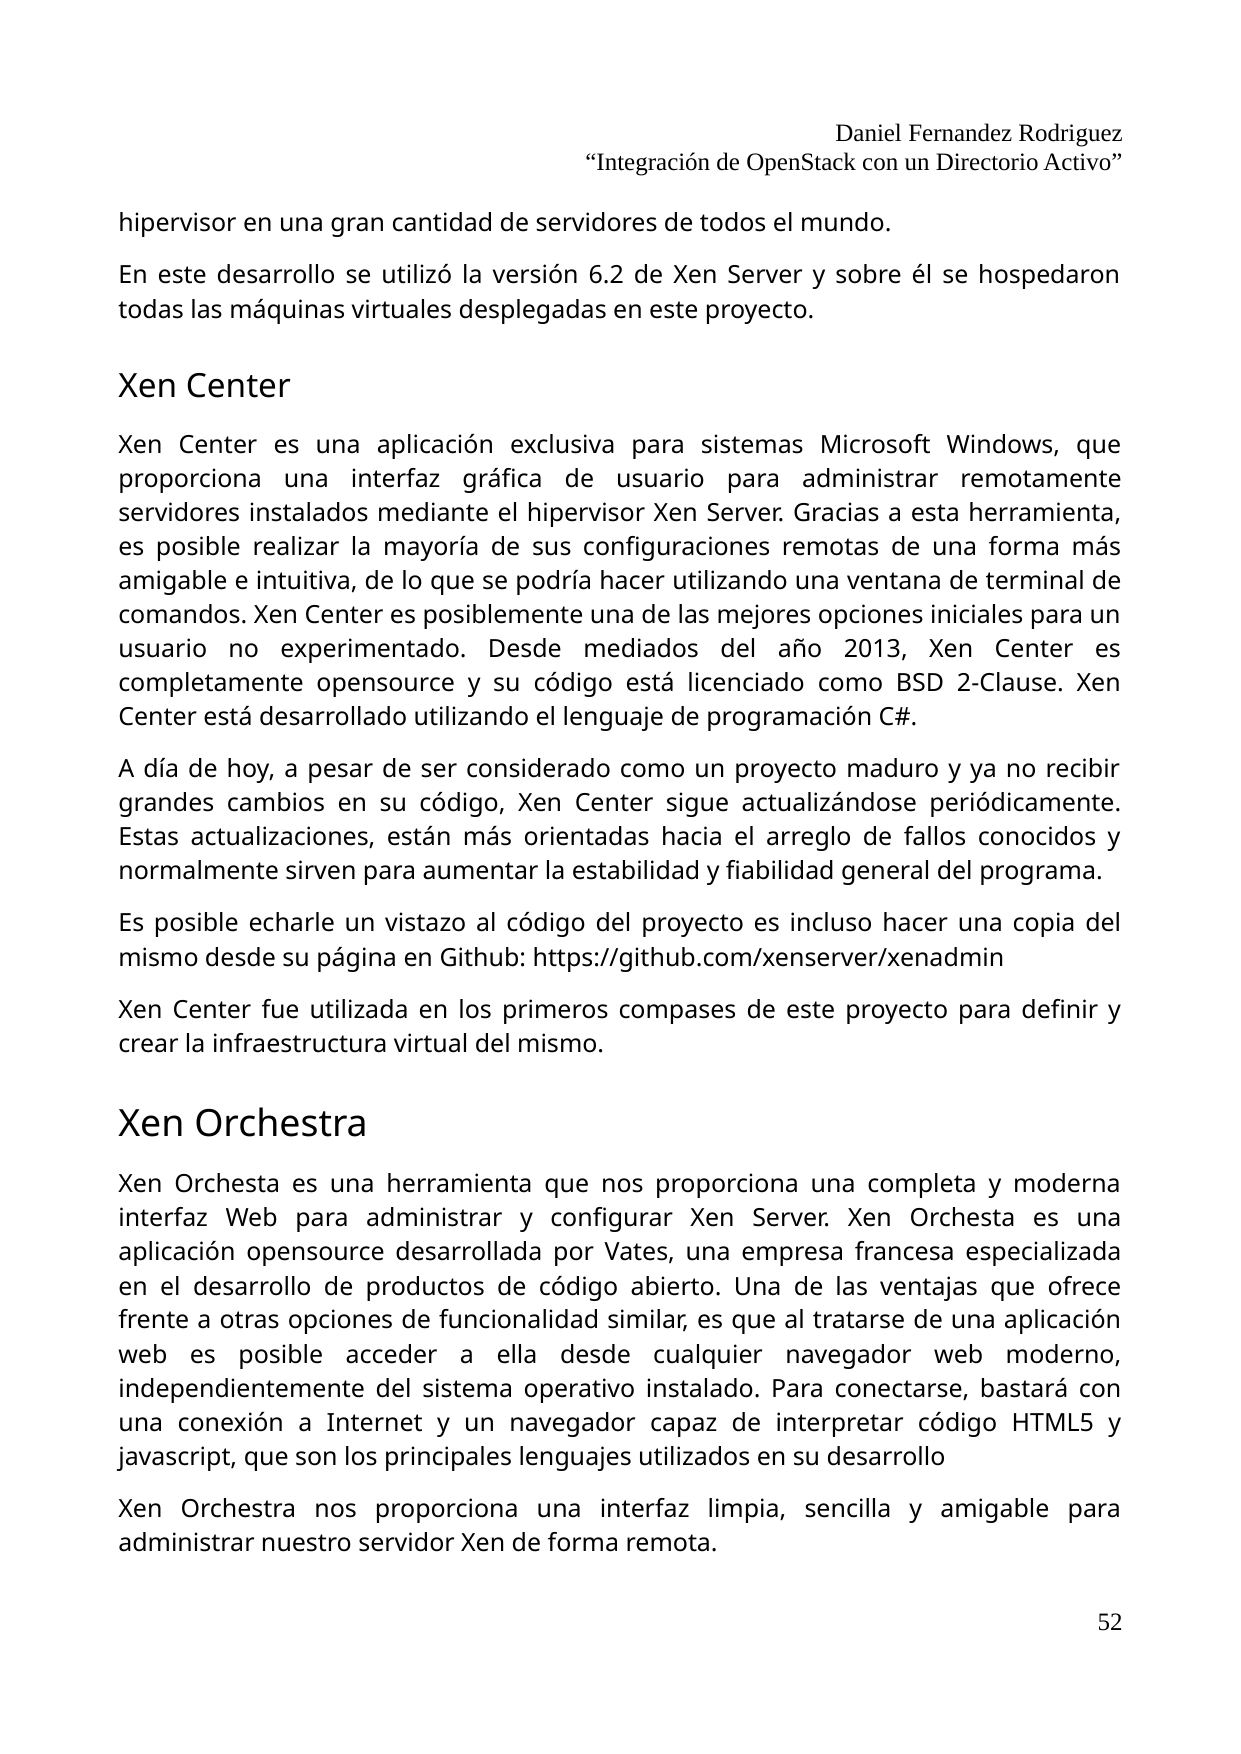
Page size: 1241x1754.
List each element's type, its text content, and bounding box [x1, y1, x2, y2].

text Es posible echarle un vistazo al código del proyecto es incluso hacer una copia del mismo desde su página en Github: https://github.com/xenserver/xenadmin [118, 905, 1122, 973]
subtitle Xen Orchestra [118, 1096, 1122, 1147]
text Xen Center fue utilizada en los primeros compases de este proyecto para definir y crear la infraestructura virtual del mismo. [118, 991, 1122, 1059]
text A día de hoy, a pesar de ser considerado como un proyecto maduro y ya no recibir grandes cambios en su código, Xen Center sigue actualizándose periódicamente. Estas actualizaciones, están más orientadas hacia el arreglo de fallos conocidos y normalmente sirven para aumentar la estabilidad y fiabilidad general del programa. [118, 751, 1122, 887]
text Xen Orchestra nos proporciona una interfaz limpia, sencilla y amigable para administrar nuestro servidor Xen de forma remota. [118, 1491, 1122, 1559]
subtitle Xen Center [118, 362, 1122, 408]
text hipervisor en una gran cantidad de servidores de todos el mundo. [118, 205, 1122, 239]
text Xen Orchesta es una herramienta que nos proporciona una completa y moderna interfaz Web para administrar y configurar Xen Server. Xen Orchesta es una aplicación opensource desarrollada por Vates, una empresa francesa especializada en el desarrollo de productos de código abierto. Una de las ventajas que ofrece frente a otras opciones de funcionalidad similar, es que al tratarse de una aplicación web es posible acceder a ella desde cualquier navegador web moderno, independientemente del sistema operativo instalado. Para conectarse, bastará con una conexión a Internet y un navegador capaz de interpretar código HTML5 y javascript, que son los principales lenguajes utilizados en su desarrollo [118, 1166, 1122, 1472]
text Xen Center es una aplicación exclusiva para sistemas Microsoft Windows, que proporciona una interfaz gráfica de usuario para administrar remotamente servidores instalados mediante el hipervisor Xen Server. Gracias a esta herramienta, es posible realizar la mayoría de sus configuraciones remotas de una forma más amigable e intuitiva, de lo que se podría hacer utilizando una ventana de terminal de comandos. Xen Center es posiblemente una de las mejores opciones iniciales para un usuario no experimentado. Desde mediados del año 2013, Xen Center es completamente opensource y su código está licenciado como BSD 2-Clause. Xen Center está desarrollado utilizando el lenguaje de programación C#. [118, 426, 1122, 733]
text En este desarrollo se utilizó la versión 6.2 de Xen Server y sobre él se hospedaron todas las máquinas virtuales desplegadas en este proyecto. [118, 257, 1122, 325]
